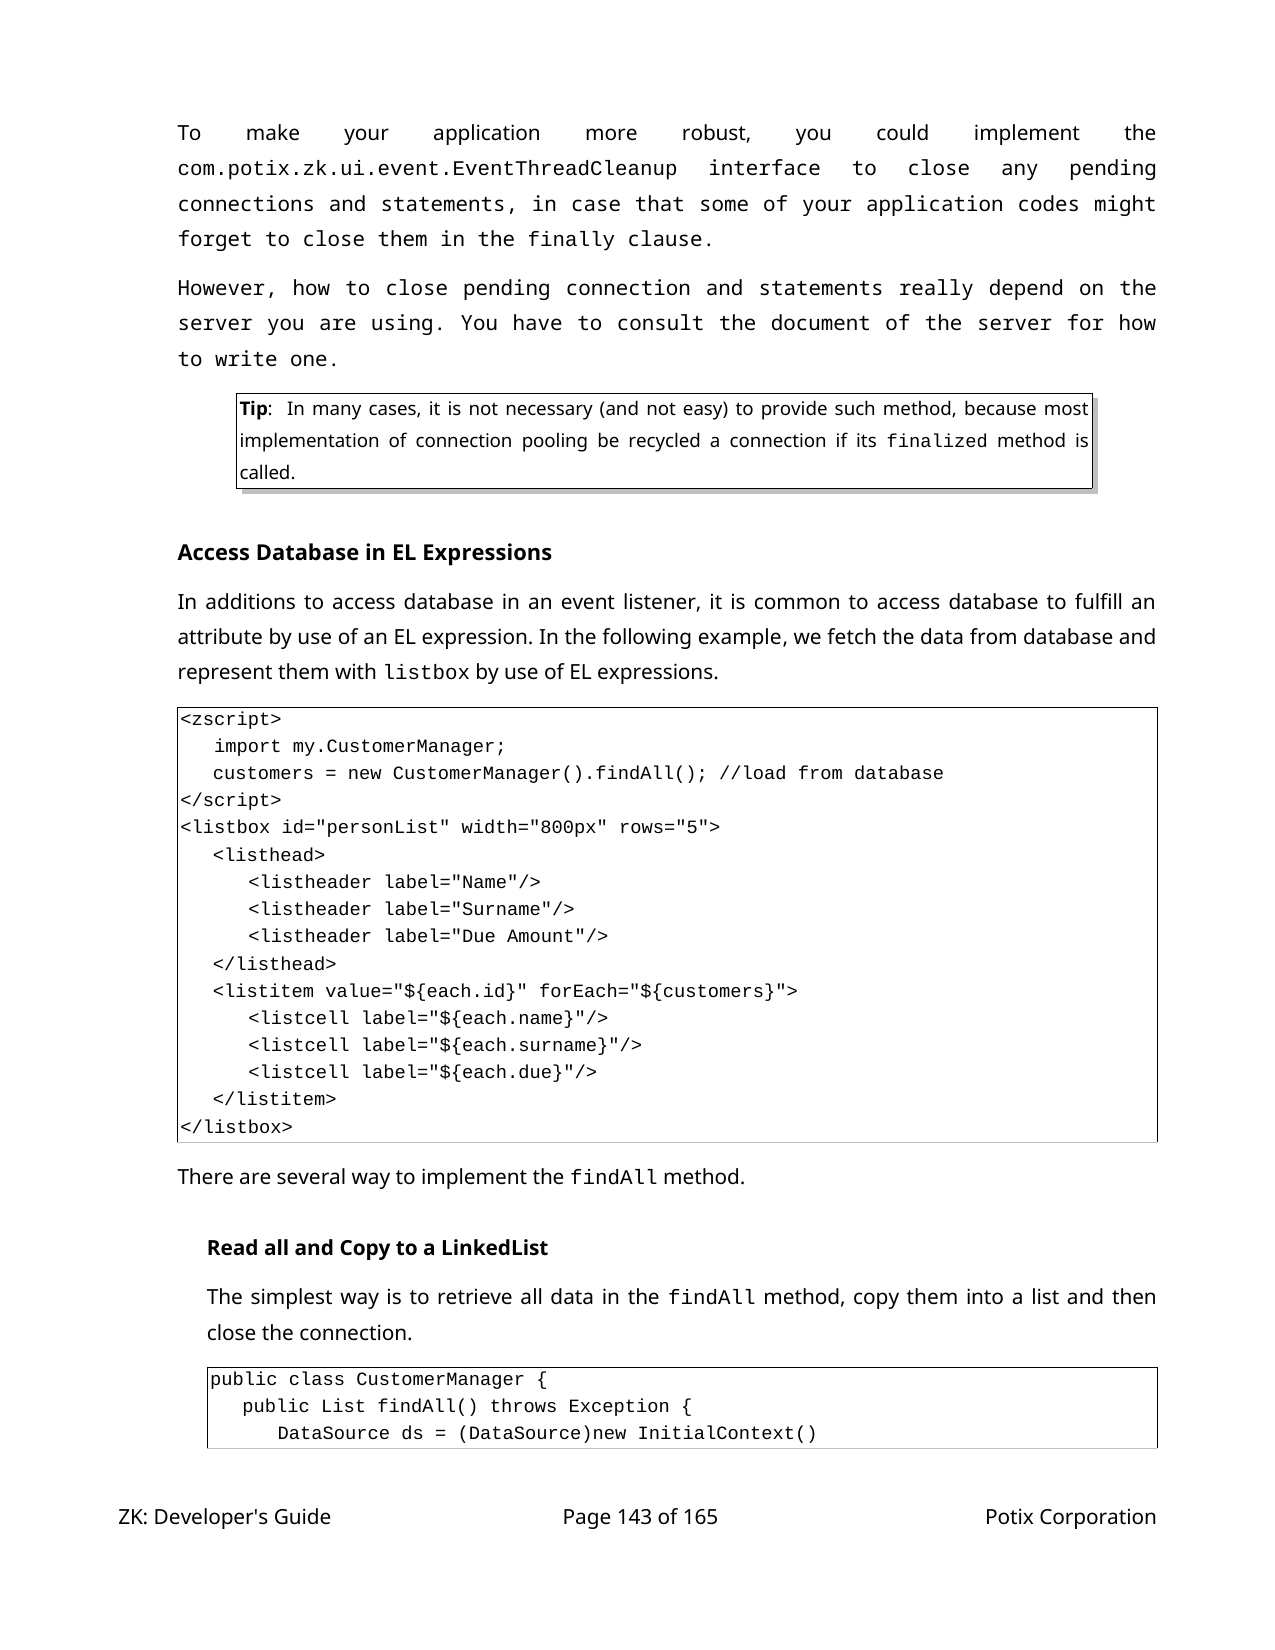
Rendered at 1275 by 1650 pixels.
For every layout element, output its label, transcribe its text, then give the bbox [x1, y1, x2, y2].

text However, how to close pending connection and statements really depend on the server you are using. You have to consult the document of the server for how to write one. [177, 273, 1157, 372]
text <listheader label="Name"/> [178, 870, 1157, 894]
text <listhead> [178, 843, 1157, 867]
text <listcell label="${each.name}"/> [178, 1006, 1157, 1030]
text </listbox> [178, 1114, 1157, 1142]
text <zscript> [178, 708, 1157, 731]
text public class CustomerManager { [208, 1368, 1157, 1391]
text <listheader label="Due Amount"/> [178, 924, 1157, 948]
text </listitem> [178, 1087, 1157, 1112]
text public List findAll() throws Exception { [208, 1394, 1157, 1418]
subtitle Access Database in EL Expressions [177, 536, 1157, 566]
text <listitem value="${each.id}" forEach="${customers}"> [178, 978, 1157, 1003]
text In additions to access database in an event listener, it is common to access database to fulfill an attribute by use of an EL expression. In the following example, we fetch the data from database and represent them with listbox by use of EL expressions. [177, 587, 1157, 686]
text <listheader label="Surname"/> [178, 897, 1157, 921]
text import my.CustomerManager; [178, 734, 1157, 758]
text The simplest way is to retrieve all data in the findAll method, copy them into a list and then close the connection. [207, 1282, 1157, 1346]
text DataSource ds = (DataSource)new InitialContext() [208, 1421, 1157, 1448]
text customers = new CustomerManager().findAll(); //load from database [178, 761, 1157, 785]
text There are several way to implement the findAll method. [177, 1162, 1157, 1191]
text <listcell label="${each.surname}"/> [178, 1033, 1157, 1057]
text Tip: In many cases, it is not necessary (and not easy) to provide such method, because most implementation of connection pooling be recycled a connection if its finalized method is called. [237, 394, 1092, 488]
text To make your application more robust, you could implement the com.potix.zk.ui.event.EventThreadCleanup interface to close any pending connections and statements, in case that some of your application codes might forget to close them in the finally clause. [177, 118, 1157, 253]
text <listbox id="personList" width="800px" rows="5"> [178, 815, 1157, 840]
text </listhead> [178, 951, 1157, 976]
subtitle Read all and Copy to a LinkedList [207, 1233, 1157, 1262]
text </script> [178, 788, 1157, 812]
text <listcell label="${each.due}"/> [178, 1060, 1157, 1084]
